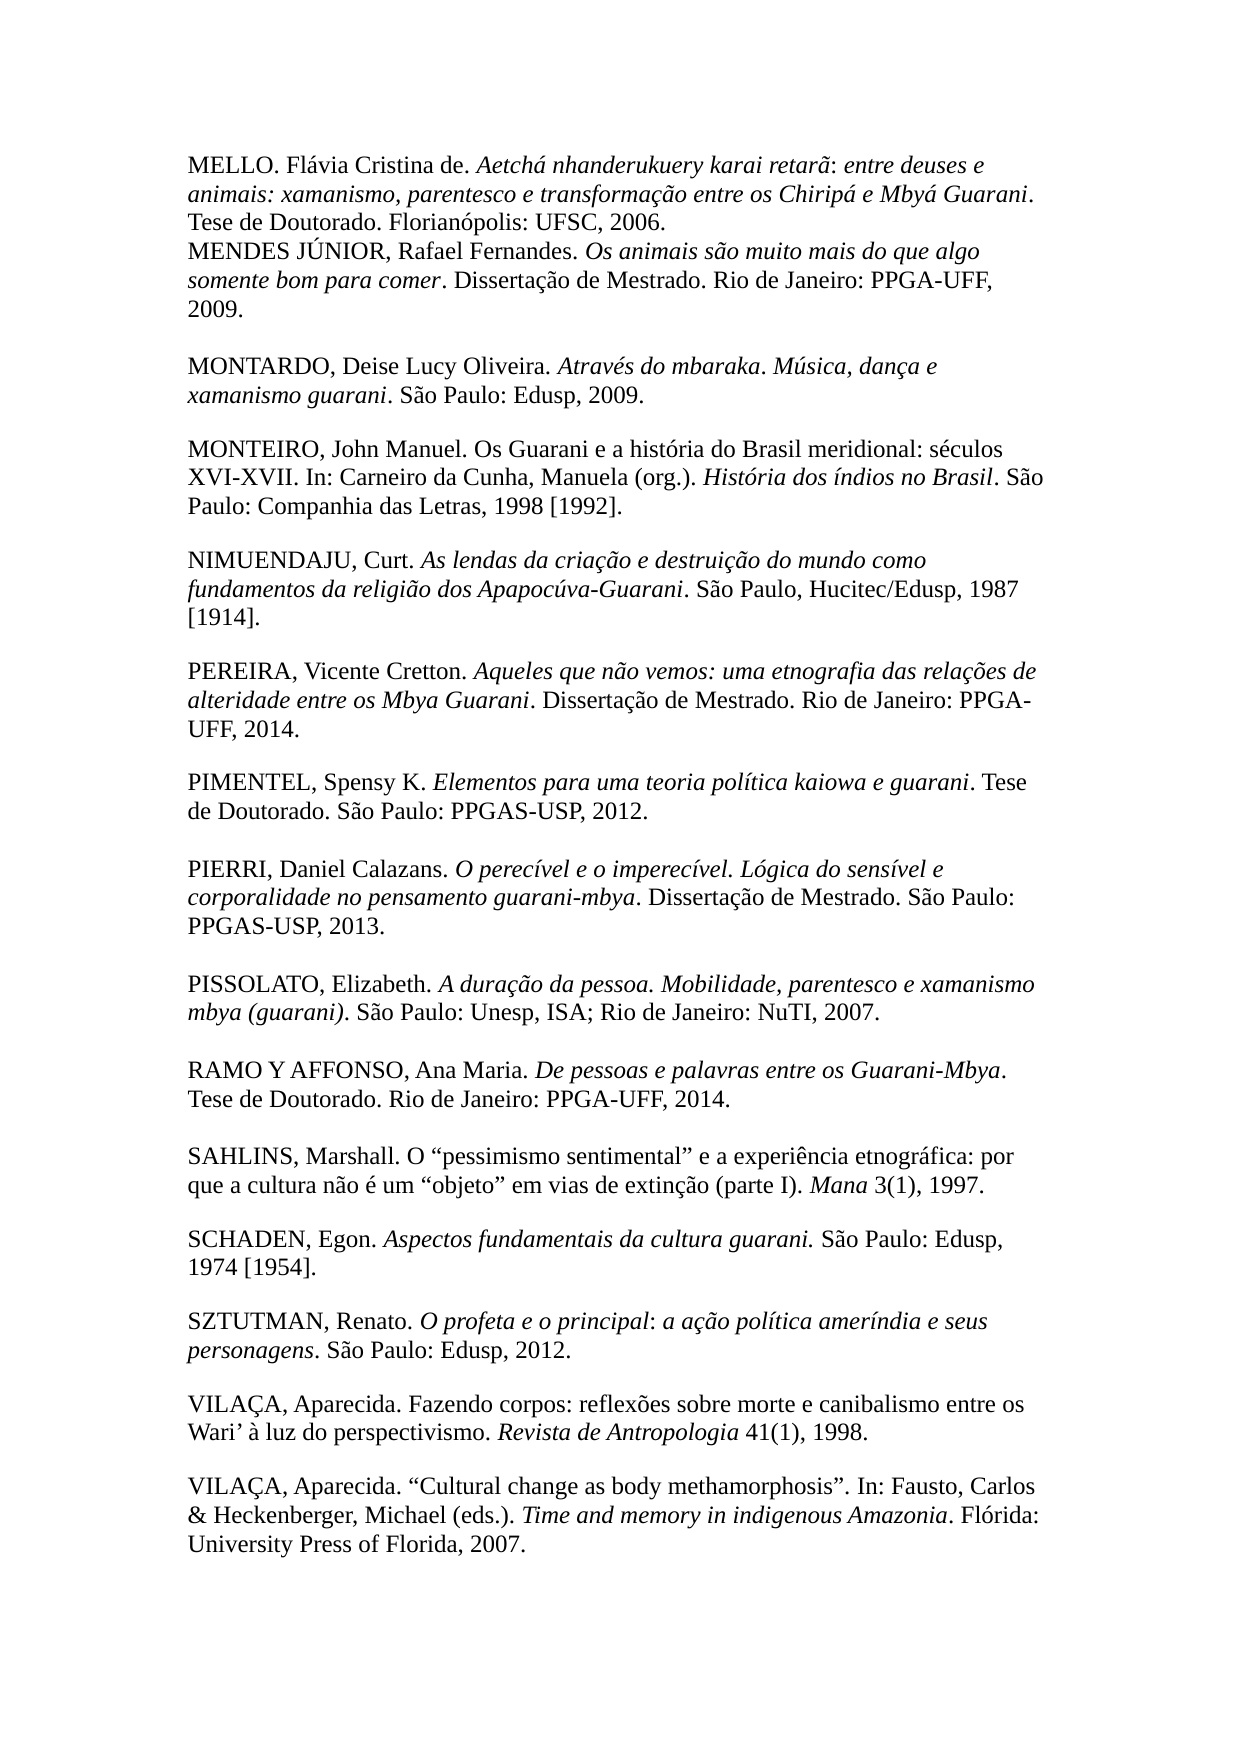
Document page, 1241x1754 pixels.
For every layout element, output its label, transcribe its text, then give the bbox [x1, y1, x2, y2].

text MONTARDO, Deise Lucy Oliveira. Através do mbaraka. Música, dança e xamanismo guarani. São Paulo: Edusp, 2009. [187, 351, 1053, 409]
text MONTEIRO, John Manuel. Os Guarani e a história do Brasil meridional: séculos XVI-XVII. In: Carneiro da Cunha, Manuela (org.). História dos índios no Brasil. São Paulo: Companhia das Letras, 1998 [1992]. [187, 434, 1053, 520]
text SCHADEN, Egon. Aspectos fundamentais da cultura guarani. São Paulo: Edusp, 1974 [1954]. [187, 1224, 1053, 1281]
text SAHLINS, Marshall. O “pessimismo sentimental” e a experiência etnográfica: por que a cultura não é um “objeto” em vias de extinção (parte I). Mana 3(1), 1997. [187, 1141, 1053, 1199]
text PIERRI, Daniel Calazans. O perecível e o imperecível. Lógica do sensível e corporalidade no pensamento guarani-mbya. Dissertação de Mestrado. São Paulo: PPGAS-USP, 2013. [187, 854, 1053, 940]
text VILAÇA, Aparecida. “Cultural change as body methamorphosis”. In: Fausto, Carlos & Heckenberger, Michael (eds.). Time and memory in indigenous Amazonia. Flórida: University Press of Florida, 2007. [187, 1471, 1053, 1557]
text SZTUTMAN, Renato. O profeta e o principal: a ação política ameríndia e seus personagens. São Paulo: Edusp, 2012. [187, 1306, 1053, 1364]
text NIMUENDAJU, Curt. As lendas da criação e destruição do mundo como fundamentos da religião dos Apapocúva-Guarani. São Paulo, Hucitec/Edusp, 1987 [1914]. [187, 545, 1053, 631]
text MELLO. Flávia Cristina de. Aetchá nhanderukuery karai retarã: entre deuses e animais: xamanismo, parentesco e transformação entre os Chiripá e Mbyá Guarani. Tese de Doutorado. Florianópolis: UFSC, 2006. [187, 150, 1053, 236]
text PISSOLATO, Elizabeth. A duração da pessoa. Mobilidade, parentesco e xamanismo mbya (guarani). São Paulo: Unesp, ISA; Rio de Janeiro: NuTI, 2007. [187, 969, 1053, 1026]
text RAMO Y AFFONSO, Ana Maria. De pessoas e palavras entre os Guarani-Mbya. Tese de Doutorado. Rio de Janeiro: PPGA-UFF, 2014. [187, 1055, 1053, 1112]
text VILAÇA, Aparecida. Fazendo corpos: reflexões sobre morte e canibalismo entre os Wari’ à luz do perspectivismo. Revista de Antropologia 41(1), 1998. [187, 1389, 1053, 1446]
text PEREIRA, Vicente Cretton. Aqueles que não vemos: uma etnografia das relações de alteridade entre os Mbya Guarani. Dissertação de Mestrado. Rio de Janeiro: PPGA-UFF, 2014. [187, 656, 1053, 742]
text MENDES JÚNIOR, Rafael Fernandes. Os animais são muito mais do que algo somente bom para comer. Dissertação de Mestrado. Rio de Janeiro: PPGA-UFF, 2009. [187, 236, 1053, 322]
text PIMENTEL, Spensy K. Elementos para uma teoria política kaiowa e guarani. Tese de Doutorado. São Paulo: PPGAS-USP, 2012. [187, 767, 1053, 825]
